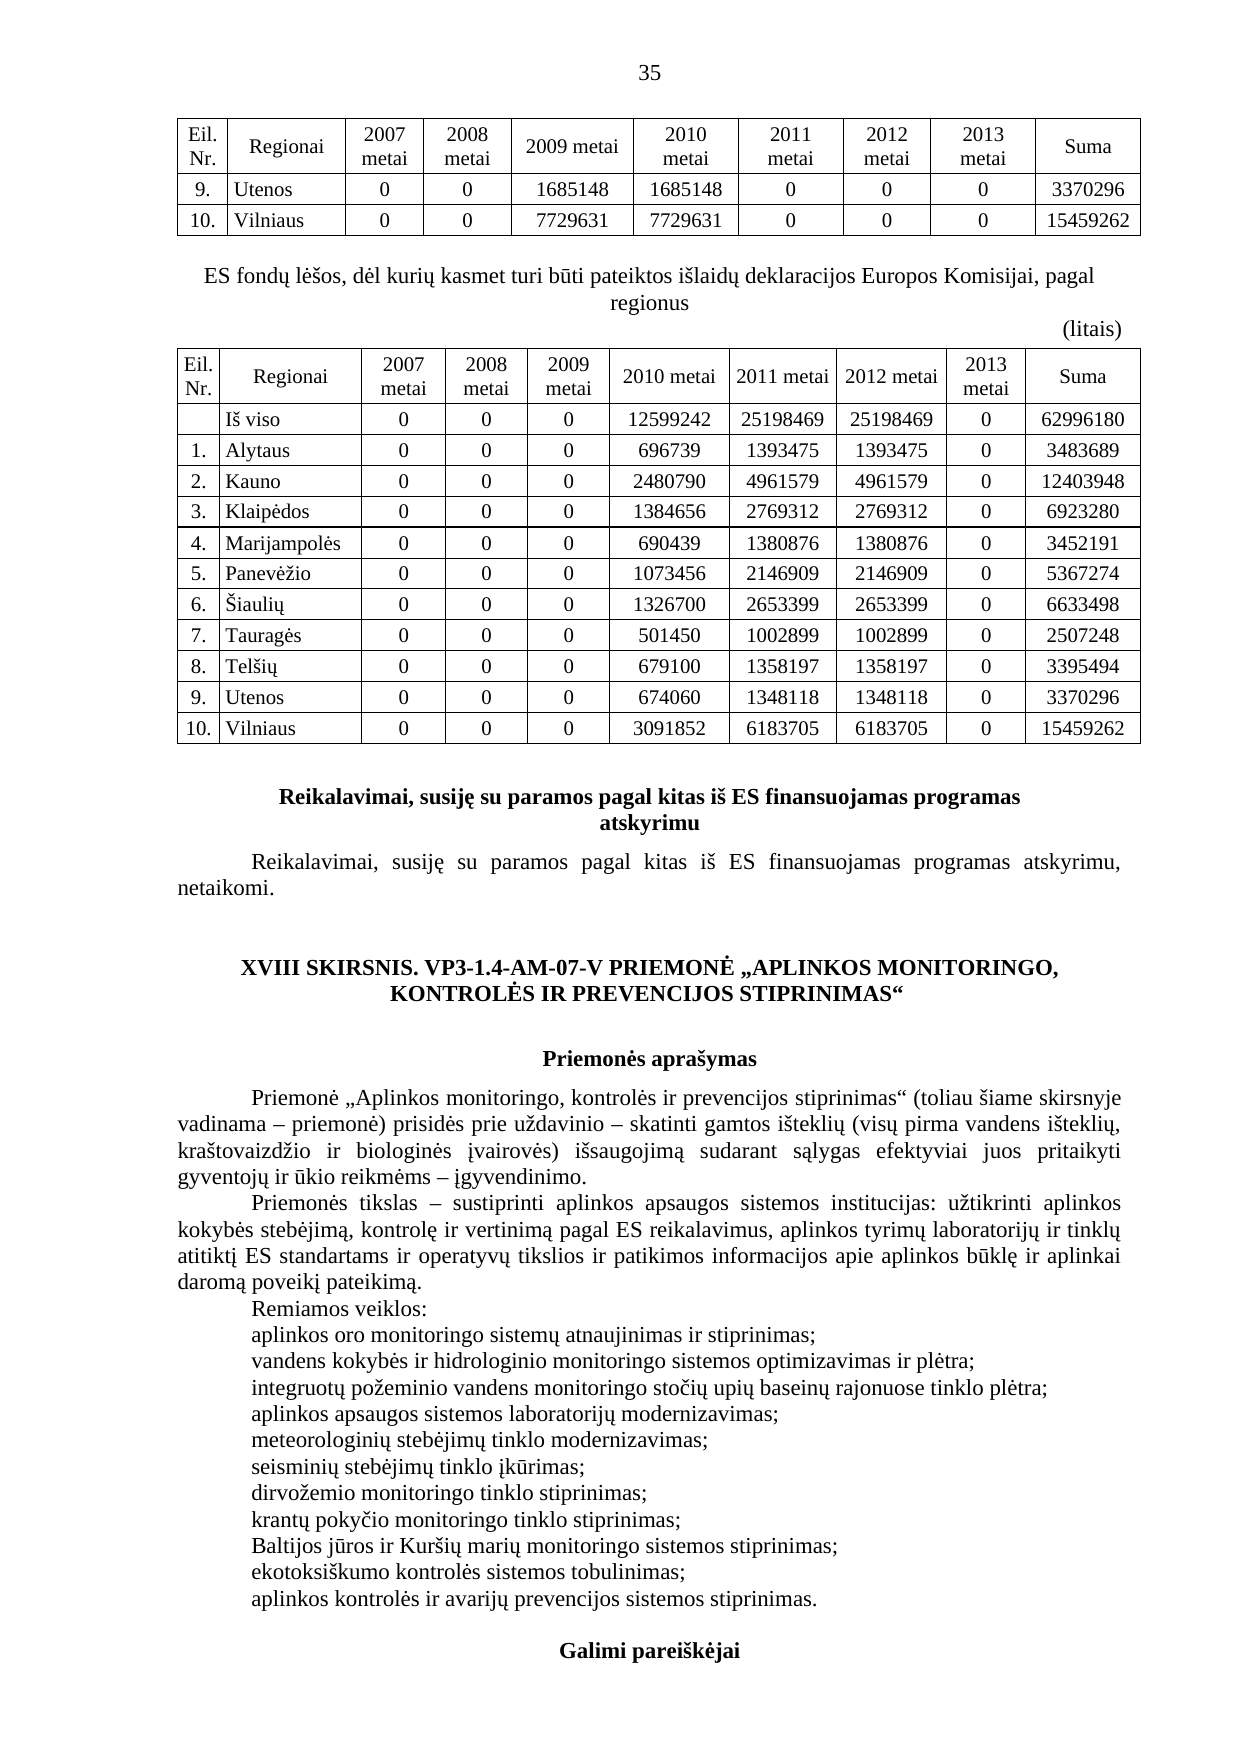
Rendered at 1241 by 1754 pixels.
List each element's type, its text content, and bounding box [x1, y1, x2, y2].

table_cell 0 [446, 559, 527, 588]
table_cell 0 [947, 589, 1025, 619]
table_cell 0 [446, 682, 527, 712]
table_cell 0 [362, 404, 445, 434]
table_cell Panevėžio [220, 559, 361, 588]
text Reikalavimai, susiję su paramos pagal kitas iš ES finansuojamas programas atskyrimu, netaikomi. [177, 848, 1122, 901]
table_cell 3395494 [1026, 651, 1140, 681]
table_cell 3452191 [1026, 528, 1140, 557]
table_cell [178, 404, 219, 434]
table_cell 0 [931, 174, 1035, 204]
table_cell 0 [446, 497, 527, 526]
table_cell 0 [362, 559, 445, 588]
table_cell 3483689 [1026, 435, 1140, 464]
table_header Suma [1026, 349, 1140, 403]
table_cell 1. [178, 435, 219, 464]
table_cell 0 [446, 466, 527, 496]
table_cell 1348118 [730, 682, 836, 712]
table_cell 0 [446, 528, 527, 557]
table_header 2007 metai [346, 119, 423, 173]
table_header Suma [1036, 119, 1140, 173]
table_cell Klaipėdos [220, 497, 361, 526]
table_cell 6633498 [1026, 589, 1140, 619]
table_cell 10. [178, 205, 227, 235]
text ES fondų lėšos, dėl kurių kasmet turi būti pateiktos išlaidų deklaracijos Europos Komisijai, pagal regionus [177, 262, 1122, 315]
table_cell 2769312 [730, 497, 836, 526]
text vandens kokybės ir hidrologinio monitoringo sistemos optimizavimas ir plėtra; [177, 1347, 1122, 1374]
table_cell 0 [362, 682, 445, 712]
table_cell 1380876 [837, 528, 946, 557]
table_cell 1002899 [730, 620, 836, 650]
text meteorologinių stebėjimų tinklo modernizavimas; [177, 1427, 1122, 1453]
table_cell 9. [178, 682, 219, 712]
table_cell 0 [528, 620, 609, 650]
table_cell 0 [446, 713, 527, 743]
table_cell Šiaulių [220, 589, 361, 619]
table_cell 0 [528, 559, 609, 588]
table_cell Utenos [228, 174, 345, 204]
table_cell 1393475 [837, 435, 946, 464]
table_cell 0 [844, 205, 930, 235]
table_header 2009 metai [512, 119, 633, 173]
table_cell 3. [178, 497, 219, 526]
table_cell 1393475 [730, 435, 836, 464]
table_cell 1358197 [837, 651, 946, 681]
table_cell 15459262 [1026, 713, 1140, 743]
table_cell 3370296 [1036, 174, 1140, 204]
table_cell 1358197 [730, 651, 836, 681]
table_header Regionai [220, 349, 361, 403]
table_cell 3370296 [1026, 682, 1140, 712]
table_cell 2. [178, 466, 219, 496]
text aplinkos kontrolės ir avarijų prevencijos sistemos stiprinimas. [177, 1585, 1122, 1611]
table_cell 679100 [610, 651, 729, 681]
table_cell 2769312 [837, 497, 946, 526]
text Reikalavimai, susiję su paramos pagal kitas iš ES finansuojamas programas atskyrimu [177, 783, 1122, 836]
table_cell 12599242 [610, 404, 729, 434]
text seisminių stebėjimų tinklo įkūrimas; [177, 1453, 1122, 1479]
table_cell 1685148 [512, 174, 633, 204]
table_cell 6183705 [730, 713, 836, 743]
table_cell 0 [947, 466, 1025, 496]
table_cell 0 [528, 404, 609, 434]
table_header 2008 metai [424, 119, 511, 173]
table_cell 0 [947, 713, 1025, 743]
text Priemonė „Aplinkos monitoringo, kontrolės ir prevencijos stiprinimas“ (toliau šiame skirsnyje vadinama – priemonė) prisidės prie uždavinio – skatinti gamtos išteklių (visų pirma vandens išteklių, kraštovaizdžio ir biologinės įvairovės) išsaugojimą sudarant sąlygas efektyviai juos pritaikyti gyventojų ir ūkio reikmėms – įgyvendinimo. [177, 1084, 1122, 1189]
table_header 2011 metai [739, 119, 843, 173]
table_header 2007 metai [362, 349, 445, 403]
table_cell 0 [362, 713, 445, 743]
table_cell 674060 [610, 682, 729, 712]
table_cell 7. [178, 620, 219, 650]
table_cell 0 [346, 205, 423, 235]
table_cell 7729631 [634, 205, 738, 235]
text XVIII SKIRSNIS. VP3-1.4-AM-07-V PRIEMONĖ „APLINKOS MONITORINGO, KONTROLĖS IR PREVENCIJOS STIPRINIMAS“ [177, 953, 1122, 1006]
table_cell 0 [947, 559, 1025, 588]
table_cell 9. [178, 174, 227, 204]
table_cell 0 [362, 589, 445, 619]
text ekotoksiškumo kontrolės sistemos tobulinimas; [177, 1558, 1122, 1585]
table_cell 0 [528, 497, 609, 526]
table_cell 8. [178, 651, 219, 681]
table_cell 0 [424, 205, 511, 235]
table_cell Iš viso [220, 404, 361, 434]
table_cell 6. [178, 589, 219, 619]
table_cell 4. [178, 528, 219, 557]
table_cell 0 [362, 651, 445, 681]
table_cell 2480790 [610, 466, 729, 496]
text aplinkos apsaugos sistemos laboratorijų modernizavimas; [177, 1400, 1122, 1427]
table_cell 1073456 [610, 559, 729, 588]
table_cell 0 [947, 620, 1025, 650]
table_cell 696739 [610, 435, 729, 464]
table_cell 12403948 [1026, 466, 1140, 496]
table_cell 0 [528, 682, 609, 712]
text Priemonės aprašymas [177, 1045, 1122, 1071]
table_cell 5. [178, 559, 219, 588]
table_cell 2653399 [730, 589, 836, 619]
table_cell 62996180 [1026, 404, 1140, 434]
table_cell 0 [947, 651, 1025, 681]
table_cell 25198469 [837, 404, 946, 434]
table_header 2011 metai [730, 349, 836, 403]
table_header 2010 metai [634, 119, 738, 173]
table_cell 501450 [610, 620, 729, 650]
text aplinkos oro monitoringo sistemų atnaujinimas ir stiprinimas; [177, 1321, 1122, 1347]
table_cell 1326700 [610, 589, 729, 619]
table_cell 1380876 [730, 528, 836, 557]
table_header 2009 metai [528, 349, 609, 403]
table_cell Vilniaus [220, 713, 361, 743]
table_cell 0 [528, 589, 609, 619]
table_cell 0 [947, 497, 1025, 526]
table_header 2010 metai [610, 349, 729, 403]
table_header Eil. Nr. [178, 349, 219, 403]
table_cell Alytaus [220, 435, 361, 464]
table_header 2008 metai [446, 349, 527, 403]
table_cell 0 [362, 466, 445, 496]
table_cell 0 [947, 528, 1025, 557]
table_cell 6183705 [837, 713, 946, 743]
table_header 2013 metai [931, 119, 1035, 173]
table_cell 0 [931, 205, 1035, 235]
table_cell 0 [446, 589, 527, 619]
text dirvožemio monitoringo tinklo stiprinimas; [177, 1479, 1122, 1506]
table_cell 2146909 [837, 559, 946, 588]
table_cell Kauno [220, 466, 361, 496]
table_cell 0 [528, 651, 609, 681]
table_header 2013 metai [947, 349, 1025, 403]
table_cell 2507248 [1026, 620, 1140, 650]
table_cell 0 [947, 404, 1025, 434]
table_cell 0 [346, 174, 423, 204]
table_header 2012 metai [844, 119, 930, 173]
table_cell 0 [739, 205, 843, 235]
table_cell Telšių [220, 651, 361, 681]
table_cell 0 [362, 497, 445, 526]
table_cell 0 [446, 651, 527, 681]
text Priemonės tikslas – sustiprinti aplinkos apsaugos sistemos institucijas: užtikrinti aplinkos kokybės stebėjimą, kontrolę ir vertinimą pagal ES reikalavimus, aplinkos tyrimų laboratorijų ir tinklų atitiktį ES standartams ir operatyvų tikslios ir patikimos informacijos apie aplinkos būklę ir aplinkai daromą poveikį pateikimą. [177, 1189, 1122, 1295]
table_cell 0 [528, 466, 609, 496]
table_cell Utenos [220, 682, 361, 712]
table_cell 1685148 [634, 174, 738, 204]
table_cell 4961579 [730, 466, 836, 496]
table_cell 0 [528, 713, 609, 743]
table_cell 0 [739, 174, 843, 204]
table_cell 0 [528, 528, 609, 557]
table_cell 0 [446, 404, 527, 434]
table_cell Tauragės [220, 620, 361, 650]
text krantų pokyčio monitoringo tinklo stiprinimas; [177, 1506, 1122, 1532]
table_cell 4961579 [837, 466, 946, 496]
table_cell 0 [446, 620, 527, 650]
table_header Regionai [228, 119, 345, 173]
text Galimi pareiškėjai [177, 1637, 1122, 1664]
table_cell 0 [446, 435, 527, 464]
table_cell 0 [528, 435, 609, 464]
table_cell 0 [947, 682, 1025, 712]
table_header Eil. Nr. [178, 119, 227, 173]
text (litais) [177, 315, 1122, 341]
table_cell 0 [424, 174, 511, 204]
table_cell 0 [844, 174, 930, 204]
table_cell 3091852 [610, 713, 729, 743]
table_cell 15459262 [1036, 205, 1140, 235]
text Baltijos jūros ir Kuršių marių monitoringo sistemos stiprinimas; [177, 1532, 1122, 1558]
text integruotų požeminio vandens monitoringo stočių upių baseinų rajonuose tinklo plėtra; [177, 1374, 1122, 1400]
table_cell 25198469 [730, 404, 836, 434]
table_cell 1348118 [837, 682, 946, 712]
table_cell 5367274 [1026, 559, 1140, 588]
table_cell 2653399 [837, 589, 946, 619]
table_header 2012 metai [837, 349, 946, 403]
table_cell 0 [362, 435, 445, 464]
table_cell 1384656 [610, 497, 729, 526]
table_cell 10. [178, 713, 219, 743]
table_cell 2146909 [730, 559, 836, 588]
text Remiamos veiklos: [177, 1295, 1122, 1321]
table_cell 0 [362, 620, 445, 650]
table_cell Marijampolės [220, 528, 361, 557]
table_cell 1002899 [837, 620, 946, 650]
table_cell 0 [362, 528, 445, 557]
table_cell 6923280 [1026, 497, 1140, 526]
table_cell 0 [947, 435, 1025, 464]
table_cell 690439 [610, 528, 729, 557]
table_cell 7729631 [512, 205, 633, 235]
table_cell Vilniaus [228, 205, 345, 235]
